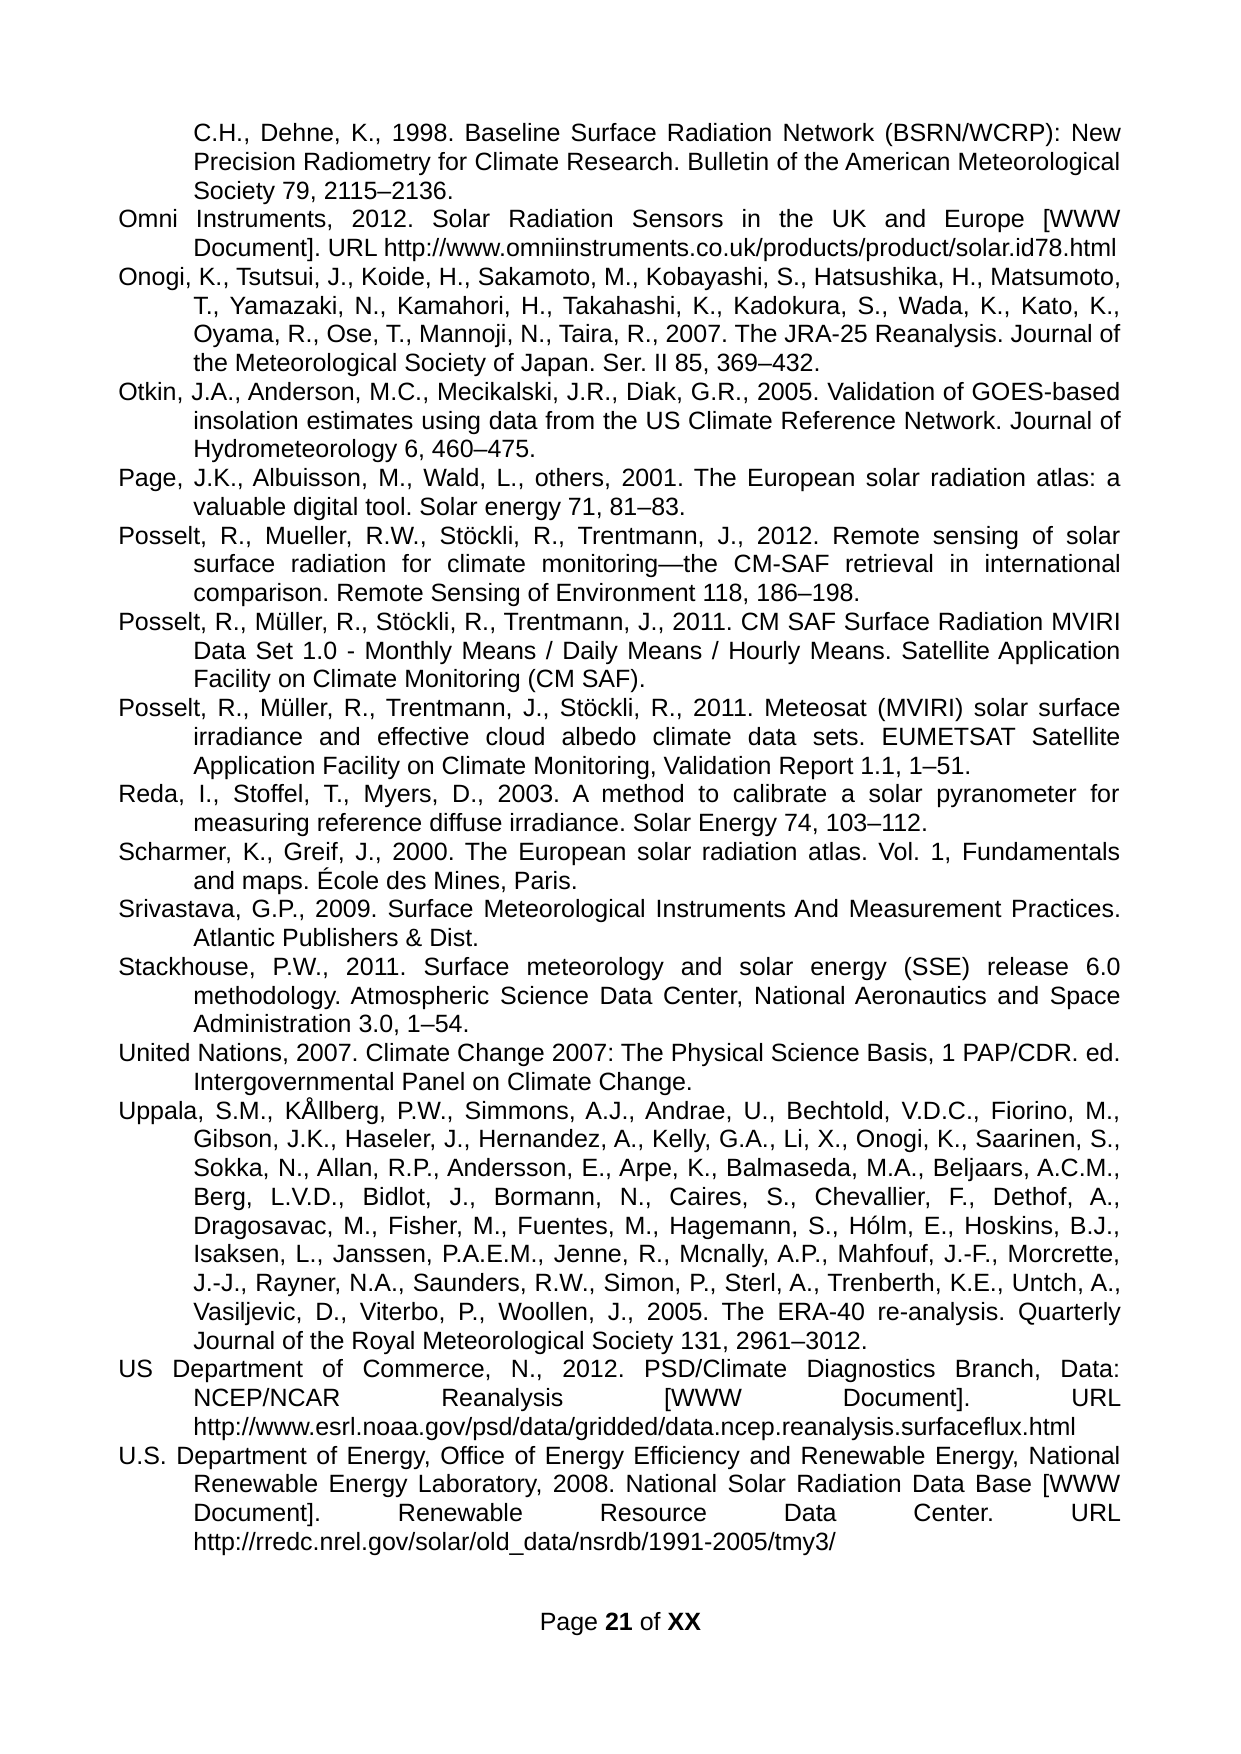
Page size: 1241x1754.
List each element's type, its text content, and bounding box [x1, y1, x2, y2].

text Onogi, K., Tsutsui, J., Koide, H., Sakamoto, M., Kobayashi, S., Hatsushika, H., Matsumoto, T., Yamazaki, N., Kamahori, H., Takahashi, K., Kadokura, S., Wada, K., Kato, K., Oyama, R., Ose, T., Mannoji, N., Taira, R., 2007. The JRA-25 Reanalysis. Journal of the Meteorological Society of Japan. Ser. II 85, 369–432. [118, 262, 1122, 377]
text Otkin, J.A., Anderson, M.C., Mecikalski, J.R., Diak, G.R., 2005. Validation of GOES-based insolation estimates using data from the US Climate Reference Network. Journal of Hydrometeorology 6, 460–475. [118, 377, 1122, 463]
text Posselt, R., Müller, R., Stöckli, R., Trentmann, J., 2011. CM SAF Surface Radiation MVIRI Data Set 1.0 - Monthly Means / Daily Means / Hourly Means. Satellite Application Facility on Climate Monitoring (CM SAF). [118, 607, 1122, 693]
text Stackhouse, P.W., 2011. Surface meteorology and solar energy (SSE) release 6.0 methodology. Atmospheric Science Data Center, National Aeronautics and Space Administration 3.0, 1–54. [118, 952, 1122, 1038]
text Uppala, S.M., KÅllberg, P.W., Simmons, A.J., Andrae, U., Bechtold, V.D.C., Fiorino, M., Gibson, J.K., Haseler, J., Hernandez, A., Kelly, G.A., Li, X., Onogi, K., Saarinen, S., Sokka, N., Allan, R.P., Andersson, E., Arpe, K., Balmaseda, M.A., Beljaars, A.C.M., Berg, L.V.D., Bidlot, J., Bormann, N., Caires, S., Chevallier, F., Dethof, A., Dragosavac, M., Fisher, M., Fuentes, M., Hagemann, S., Hólm, E., Hoskins, B.J., Isaksen, L., Janssen, P.A.E.M., Jenne, R., Mcnally, A.P., Mahfouf, J.-F., Morcrette, J.-J., Rayner, N.A., Saunders, R.W., Simon, P., Sterl, A., Trenberth, K.E., Untch, A., Vasiljevic, D., Viterbo, P., Woollen, J., 2005. The ERA-40 re-analysis. Quarterly Journal of the Royal Meteorological Society 131, 2961–3012. [118, 1096, 1122, 1354]
text C.H., Dehne, K., 1998. Baseline Surface Radiation Network (BSRN/WCRP): New Precision Radiometry for Climate Research. Bulletin of the American Meteorological Society 79, 2115–2136. [118, 118, 1122, 204]
text United Nations, 2007. Climate Change 2007: The Physical Science Basis, 1 PAP/CDR. ed. Intergovernmental Panel on Climate Change. [118, 1038, 1122, 1096]
text Page, J.K., Albuisson, M., Wald, L., others, 2001. The European solar radiation atlas: a valuable digital tool. Solar energy 71, 81–83. [118, 463, 1122, 521]
text Reda, I., Stoffel, T., Myers, D., 2003. A method to calibrate a solar pyranometer for measuring reference diffuse irradiance. Solar Energy 74, 103–112. [118, 779, 1122, 837]
text Omni Instruments, 2012. Solar Radiation Sensors in the UK and Europe [WWW Document]. URL http://www.omniinstruments.co.uk/products/product/solar.id78.html [118, 204, 1122, 262]
text Srivastava, G.P., 2009. Surface Meteorological Instruments And Measurement Practices. Atlantic Publishers & Dist. [118, 894, 1122, 952]
text Scharmer, K., Greif, J., 2000. The European solar radiation atlas. Vol. 1, Fundamentals and maps. École des Mines, Paris. [118, 837, 1122, 894]
text US Department of Commerce, N., 2012. PSD/Climate Diagnostics Branch, Data: NCEP/NCAR Reanalysis [WWW Document]. URL http://www.esrl.noaa.gov/psd/data/gridded/data.ncep.reanalysis.surfaceflux.html [118, 1354, 1122, 1441]
text U.S. Department of Energy, Office of Energy Efficiency and Renewable Energy, National Renewable Energy Laboratory, 2008. National Solar Radiation Data Base [WWW Document]. Renewable Resource Data Center. URL http://rredc.nrel.gov/solar/old_data/nsrdb/1991-2005/tmy3/ [118, 1441, 1122, 1556]
text Posselt, R., Müller, R., Trentmann, J., Stöckli, R., 2011. Meteosat (MVIRI) solar surface irradiance and effective cloud albedo climate data sets. EUMETSAT Satellite Application Facility on Climate Monitoring, Validation Report 1.1, 1–51. [118, 693, 1122, 779]
text Posselt, R., Mueller, R.W., Stöckli, R., Trentmann, J., 2012. Remote sensing of solar surface radiation for climate monitoring—the CM-SAF retrieval in international comparison. Remote Sensing of Environment 118, 186–198. [118, 521, 1122, 607]
